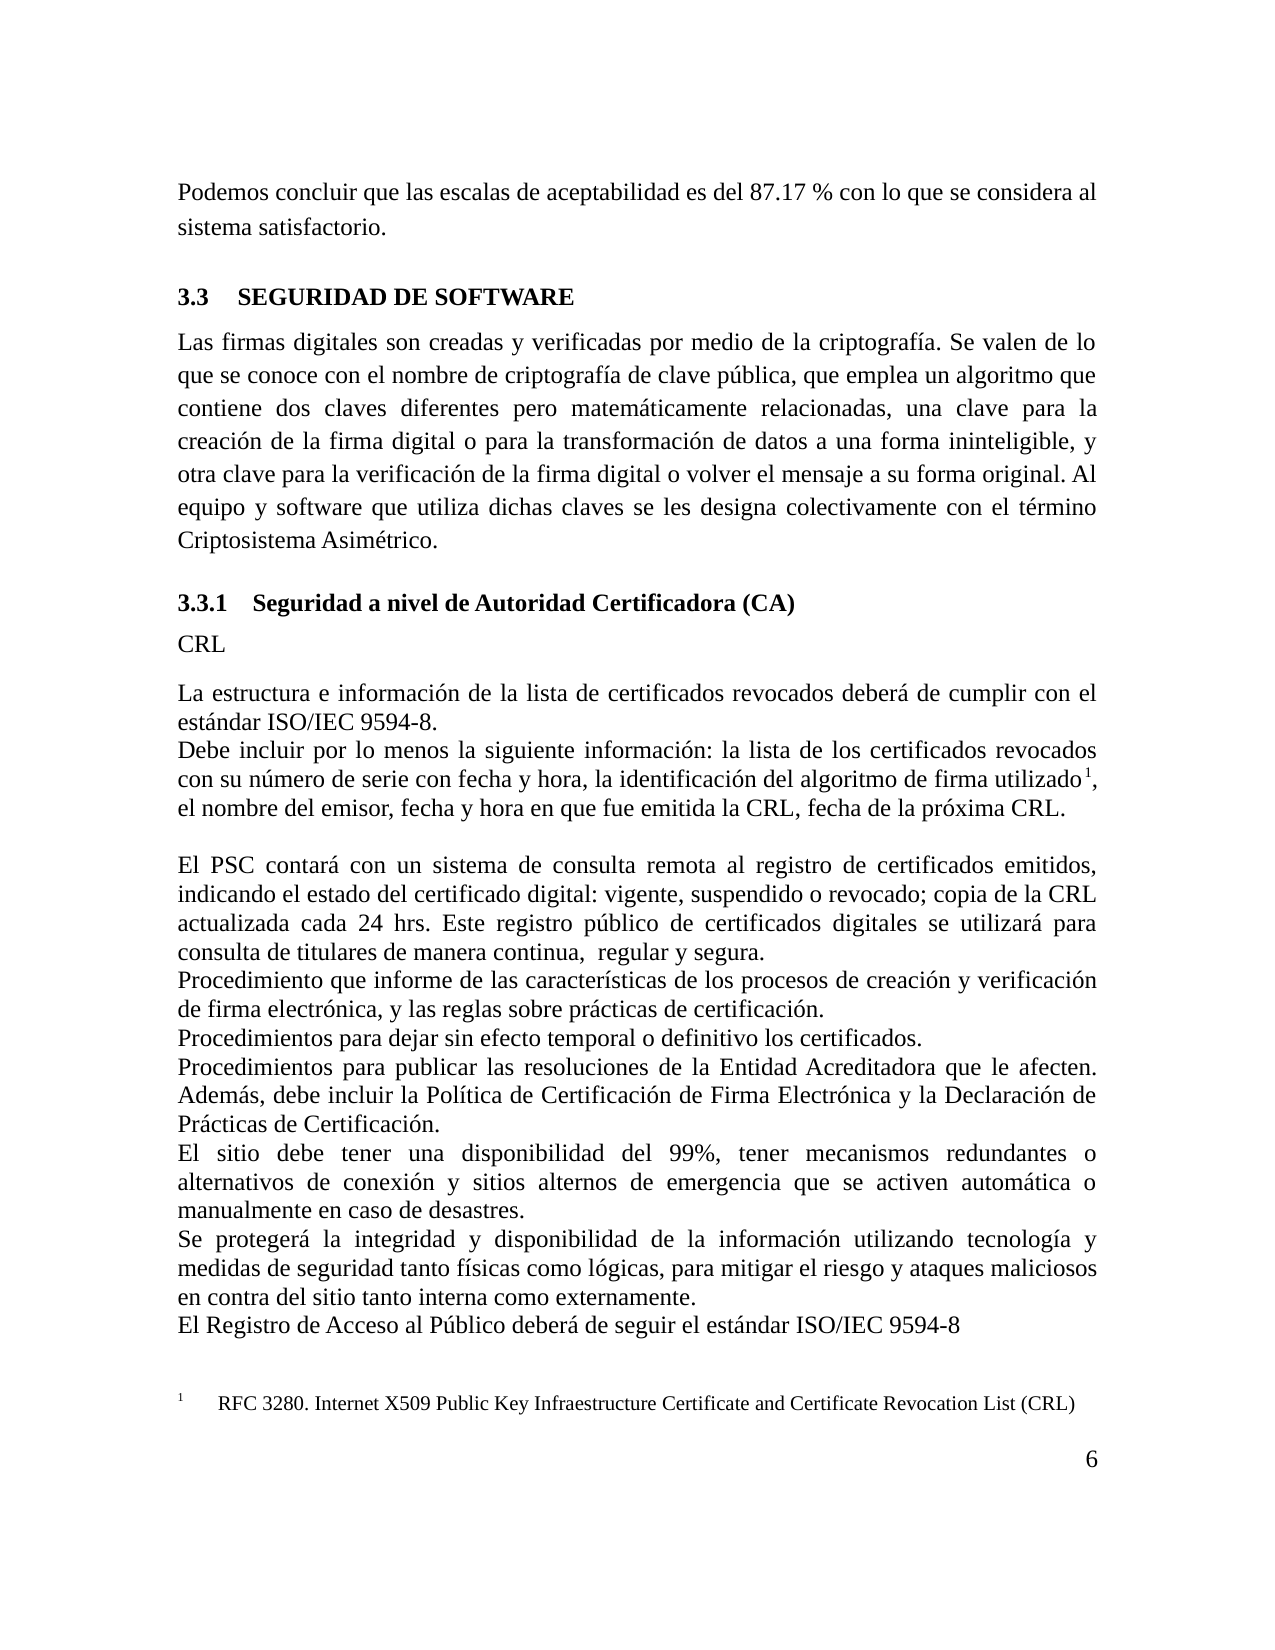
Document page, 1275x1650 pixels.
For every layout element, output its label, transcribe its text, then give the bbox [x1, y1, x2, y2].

text Las firmas digitales son creadas y verificadas por medio de la criptografía. Se valen de lo que se conoce con el nombre de criptografía de clave pública, que emplea un algoritmo que contiene dos claves diferentes pero matemáticamente relacionadas, una clave para la creación de la firma digital o para la transformación de datos a una forma ininteligible, y otra clave para la verificación de la firma digital o volver el mensaje a su forma original. Al equipo y software que utiliza dichas claves se les designa colectivamente con el término Criptosistema Asimétrico. [177, 327, 1098, 554]
text Podemos concluir que las escalas de aceptabilidad es del 87.17 % con lo que se considera al sistema satisfactorio. [177, 177, 1098, 240]
text CRL [177, 629, 1098, 658]
subtitle SEGURIDAD DE SOFTWARE [177, 282, 1098, 310]
text Procedimiento que informe de las características de los procesos de creación y verificación de firma electrónica, y las reglas sobre prácticas de certificación. [177, 965, 1098, 1023]
text Se protegerá la integridad y disponibilidad de la información utilizando tecnología y medidas de seguridad tanto físicas como lógicas, para mitigar el riesgo y ataques maliciosos en contra del sitio tanto interna como externamente. [177, 1224, 1098, 1310]
text Procedimientos para dejar sin efecto temporal o definitivo los certificados. [177, 1023, 1098, 1052]
text RFC 3280. Internet X509 Public Key Infraestructure Certificate and Certificate Revocation List (CRL) [177, 1391, 1098, 1414]
text La estructura e información de la lista de certificados revocados deberá de cumplir con el estándar ISO/IEC 9594-8. [177, 678, 1098, 735]
text El Registro de Acceso al Público deberá de seguir el estándar ISO/IEC 9594-8 [177, 1310, 1098, 1339]
text Procedimientos para publicar las resoluciones de la Entidad Acreditadora que le afecten. Además, debe incluir la Política de Certificación de Firma Electrónica y la Declaración de Prácticas de Certificación. [177, 1052, 1098, 1138]
text El PSC contará con un sistema de consulta remota al registro de certificados emitidos, indicando el estado del certificado digital: vigente, suspendido o revocado; copia de la CRL actualizada cada 24 hrs. Este registro público de certificados digitales se utilizará para consulta de titulares de manera continua, regular y segura. [177, 850, 1098, 965]
text Debe incluir por lo menos la siguiente información: la lista de los certificados revocados con su número de serie con fecha y hora, la identificación del algoritmo de firma utilizado, el nombre del emisor, fecha y hora en que fue emitida la CRL, fecha de la próxima CRL. [177, 735, 1098, 822]
text El sitio debe tener una disponibilidad del 99%, tener mecanismos redundantes o alternativos de conexión y sitios alternos de emergencia que se activen automática o manualmente en caso de desastres. [177, 1138, 1098, 1224]
subtitle Seguridad a nivel de Autoridad Certificadora (CA) [177, 587, 1098, 616]
